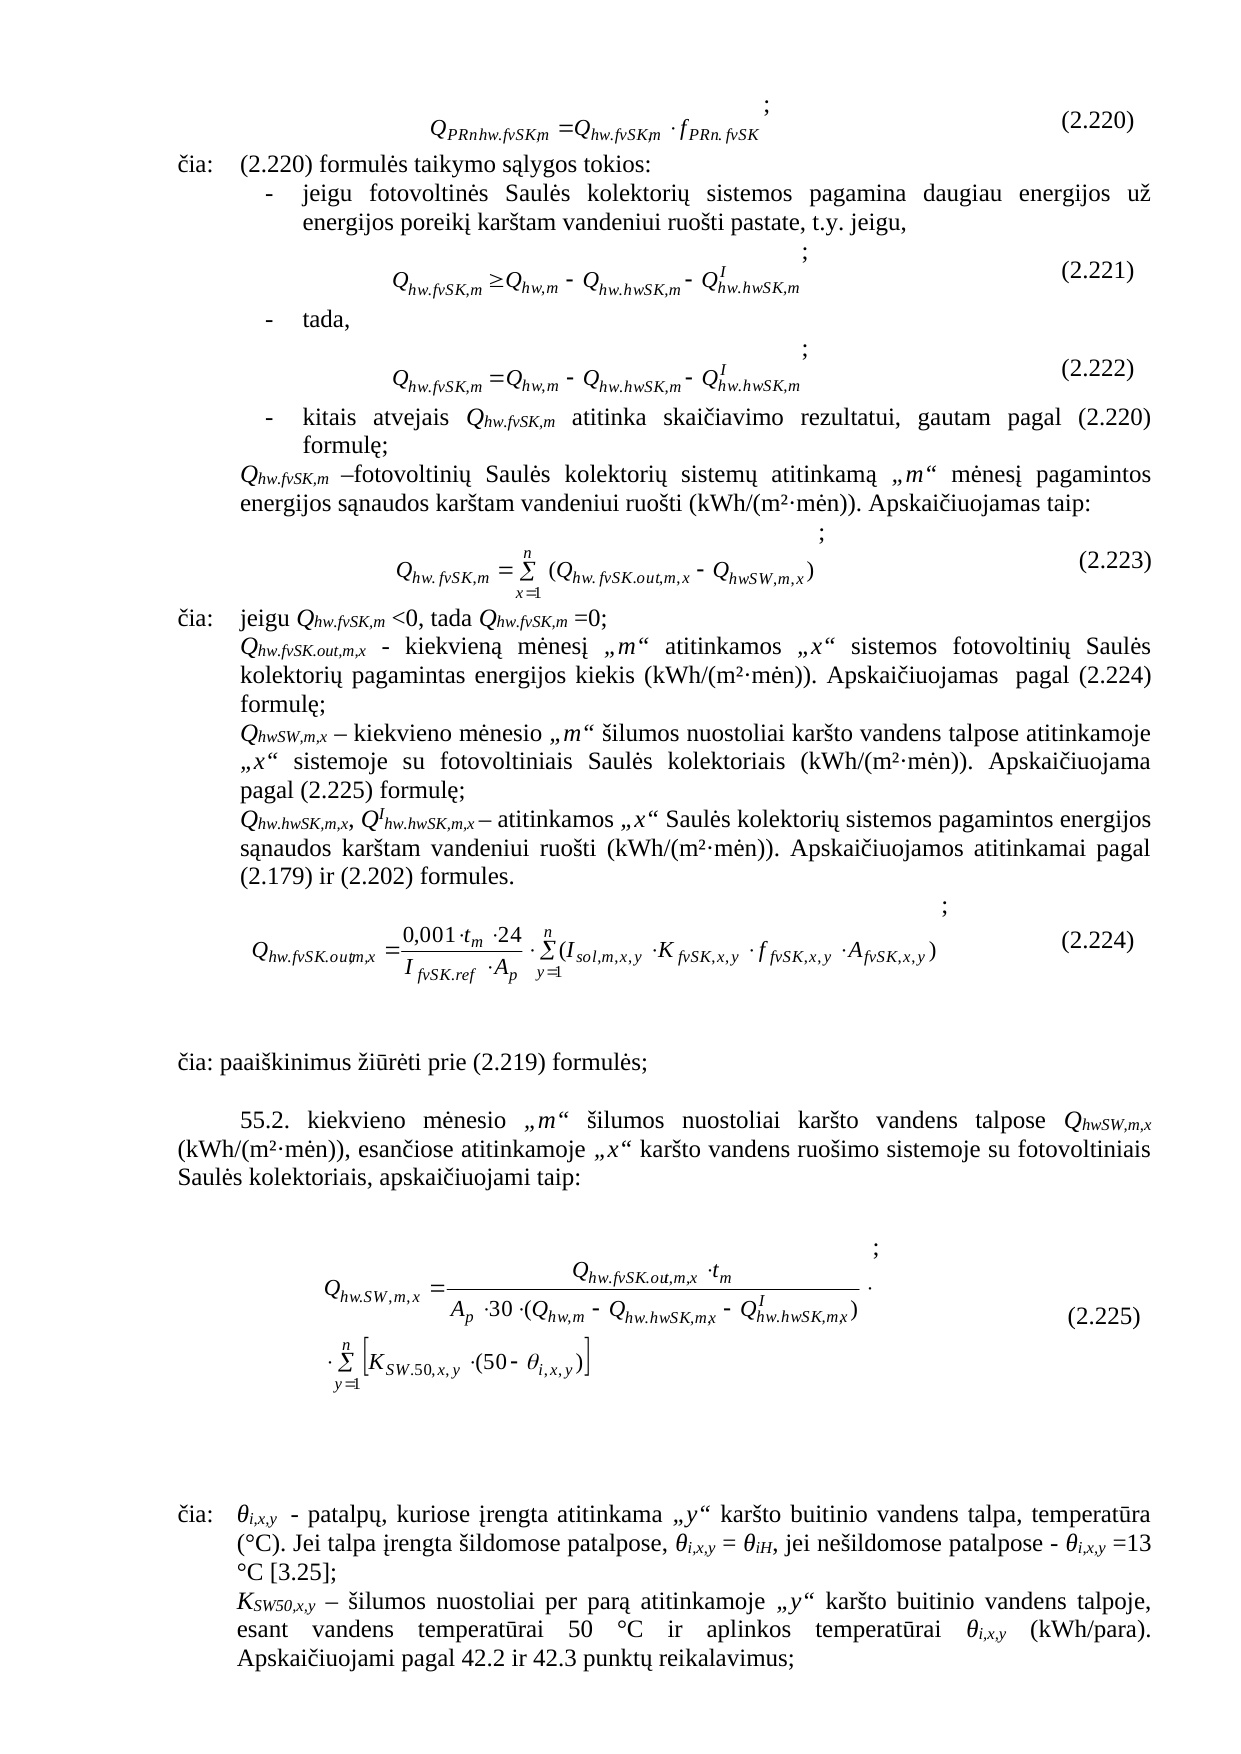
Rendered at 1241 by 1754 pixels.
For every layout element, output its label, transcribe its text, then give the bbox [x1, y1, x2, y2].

text čia: (2.220) formulės taikymo sąlygos tokios: [177, 149, 1151, 178]
text - tada, [265, 304, 1151, 333]
text čia: jeigu Qhw.fvSK,m <0, tada Qhw.fvSK,m =0; [177, 603, 1151, 631]
table_header (2.220) [1020, 89, 1151, 149]
table_header ; [177, 1220, 1023, 1413]
text KSW50,x,y – šilumos nuostoliai per parą atitinkamoje „y“ karšto buitinio vandens talpoje, esant vandens temperatūrai 50 °C ir aplinkos temperatūrai θi,x,y (kWh/para). Apskaičiuojami pagal 42.2 ir 42.3 punktų reikalavimus; [237, 1586, 1151, 1672]
table_header (2.225) [1023, 1220, 1151, 1413]
text QhwSW,m,x – kiekvieno mėnesio „m“ šilumos nuostoliai karšto vandens talpose atitinkamoje „x“ sistemoje su fotovoltiniais Saulės kolektoriais (kWh/(m²·mėn)). Apskaičiuojama pagal (2.225) formulę; [240, 718, 1151, 804]
table_header (2.223) [1052, 517, 1163, 603]
text čia: θi,x,y - patalpų, kuriose įrengta atitinkama „y“ karšto buitinio vandens talpa, temperatūra (°C). Jei talpa įrengta šildomose patalpose, θi,x,y = θiH, jei nešildomose patalpose - θi,x,y =13 °C [3.25]; [177, 1499, 1151, 1586]
text Qhw.fvSK,m –fotovoltinių Saulės kolektorių sistemų atitinkamą „m“ mėnesį pagamintos energijos sąnaudos karštam vandeniui ruošti (kWh/(m²·mėn)). Apskaičiuojamas taip: [240, 459, 1151, 517]
text 55.2. kiekvieno mėnesio „m“ šilumos nuostoliai karšto vandens talpose QhwSW,m,x (kWh/(m²·mėn)), esančiose atitinkamoje „x“ karšto vandens ruošimo sistemoje su fotovoltiniais Saulės kolektoriais, apskaičiuojami taip: [177, 1105, 1151, 1191]
table_header (2.221) [1020, 236, 1151, 304]
table_header ; [177, 236, 1020, 304]
table_header ; [166, 517, 1052, 603]
table_header (2.224) [1020, 890, 1151, 990]
table_header ; [177, 89, 1020, 149]
text - jeigu fotovoltinės Saulės kolektorių sistemos pagamina daugiau energijos už energijos poreikį karštam vandeniui ruošti pastate, t.y. jeigu, [265, 178, 1151, 236]
table_header (2.222) [1020, 333, 1151, 402]
table_header ; [177, 333, 1020, 402]
text Qhw.fvSK.out,m,x - kiekvieną mėnesį „m“ atitinkamos „x“ sistemos fotovoltinių Saulės kolektorių pagamintas energijos kiekis (kWh/(m²·mėn)). Apskaičiuojamas pagal (2.224) formulę; [240, 631, 1151, 718]
table_header ; [177, 890, 1020, 990]
text - kitais atvejais Qhw.fvSK,m atitinka skaičiavimo rezultatui, gautam pagal (2.220) formulę; [265, 402, 1151, 459]
text Qhw.hwSK,m,x, QIhw.hwSK,m,x – atitinkamos „x“ Saulės kolektorių sistemos pagamintos energijos sąnaudos karštam vandeniui ruošti (kWh/(m²·mėn)). Apskaičiuojamos atitinkamai pagal (2.179) ir (2.202) formules. [240, 804, 1151, 890]
text čia: paaiškinimus žiūrėti prie (2.219) formulės; [177, 1047, 1151, 1076]
